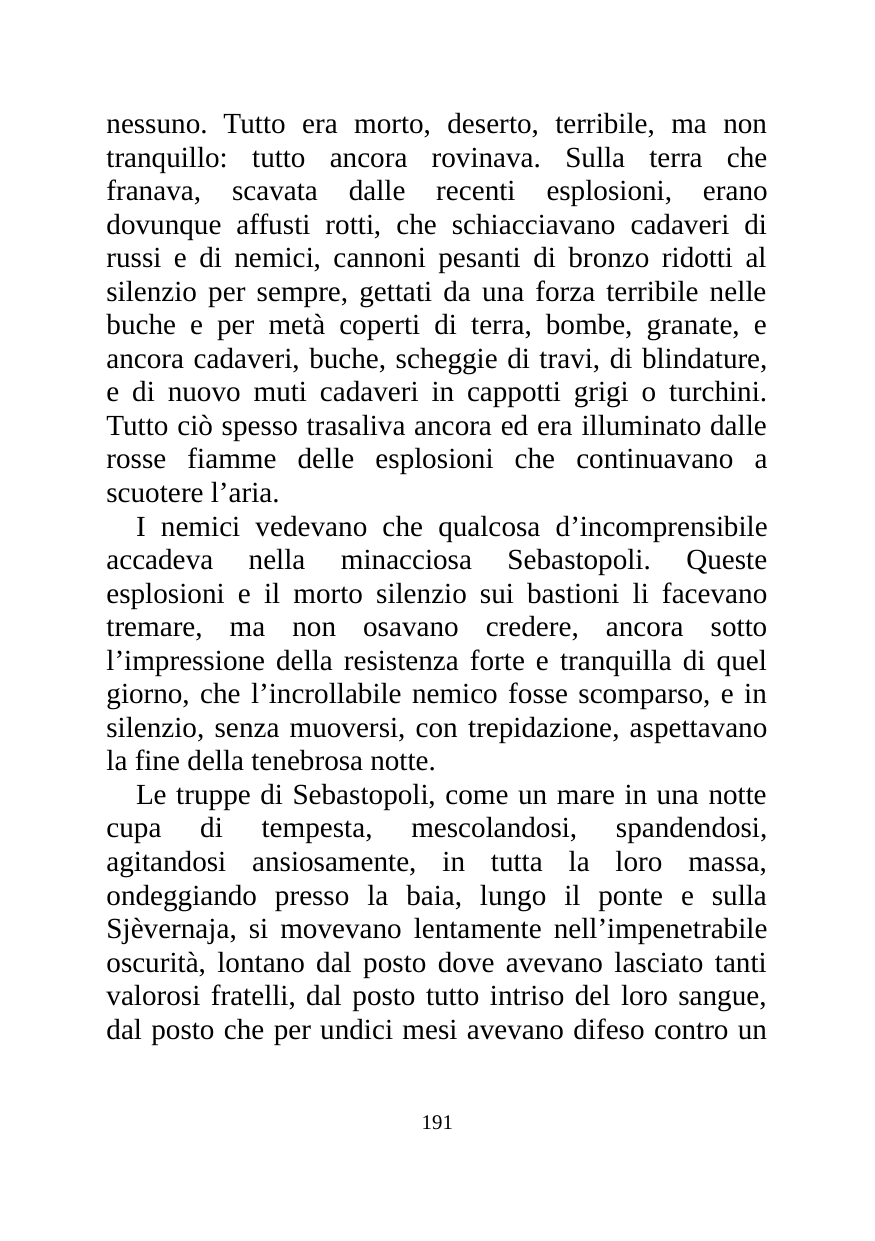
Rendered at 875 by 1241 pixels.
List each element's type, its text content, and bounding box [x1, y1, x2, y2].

text Le truppe di Sebastopoli, come un mare in una notte cupa di tempesta, mescolandosi, spandendosi, agitandosi ansiosamente, in tutta la loro massa, ondeggiando presso la baia, lungo il ponte e sulla Sjèvernaja, si movevano lentamente nell’impenetrabile oscurità, lontano dal posto dove avevano lasciato tanti valorosi fratelli, dal posto tutto intriso del loro sangue, dal posto che per undici mesi avevano difeso contro un [106, 777, 768, 1045]
text I nemici vedevano che qualcosa d’incomprensibile accadeva nella minacciosa Sebastopoli. Queste esplosioni e il morto silenzio sui bastioni li facevano tremare, ma non osavano credere, ancora sotto l’impressione della resistenza forte e tranquilla di quel giorno, che l’incrollabile nemico fosse scomparso, e in silenzio, senza muoversi, con trepidazione, aspettavano la fine della tenebrosa notte. [106, 509, 768, 777]
text nessuno. Tutto era morto, deserto, terribile, ma non tranquillo: tutto ancora rovinava. Sulla terra che franava, scavata dalle recenti esplosioni, erano dovunque affusti rotti, che schiacciavano cadaveri di russi e di nemici, cannoni pesanti di bronzo ridotti al silenzio per sempre, gettati da una forza terribile nelle buche e per metà coperti di terra, bombe, granate, e ancora cadaveri, buche, scheggie di travi, di blindature, e di nuovo muti cadaveri in cappotti grigi o turchini. Tutto ciò spesso trasaliva ancora ed era illuminato dalle rosse fiamme delle esplosioni che continuavano a scuotere l’aria. [106, 106, 768, 509]
